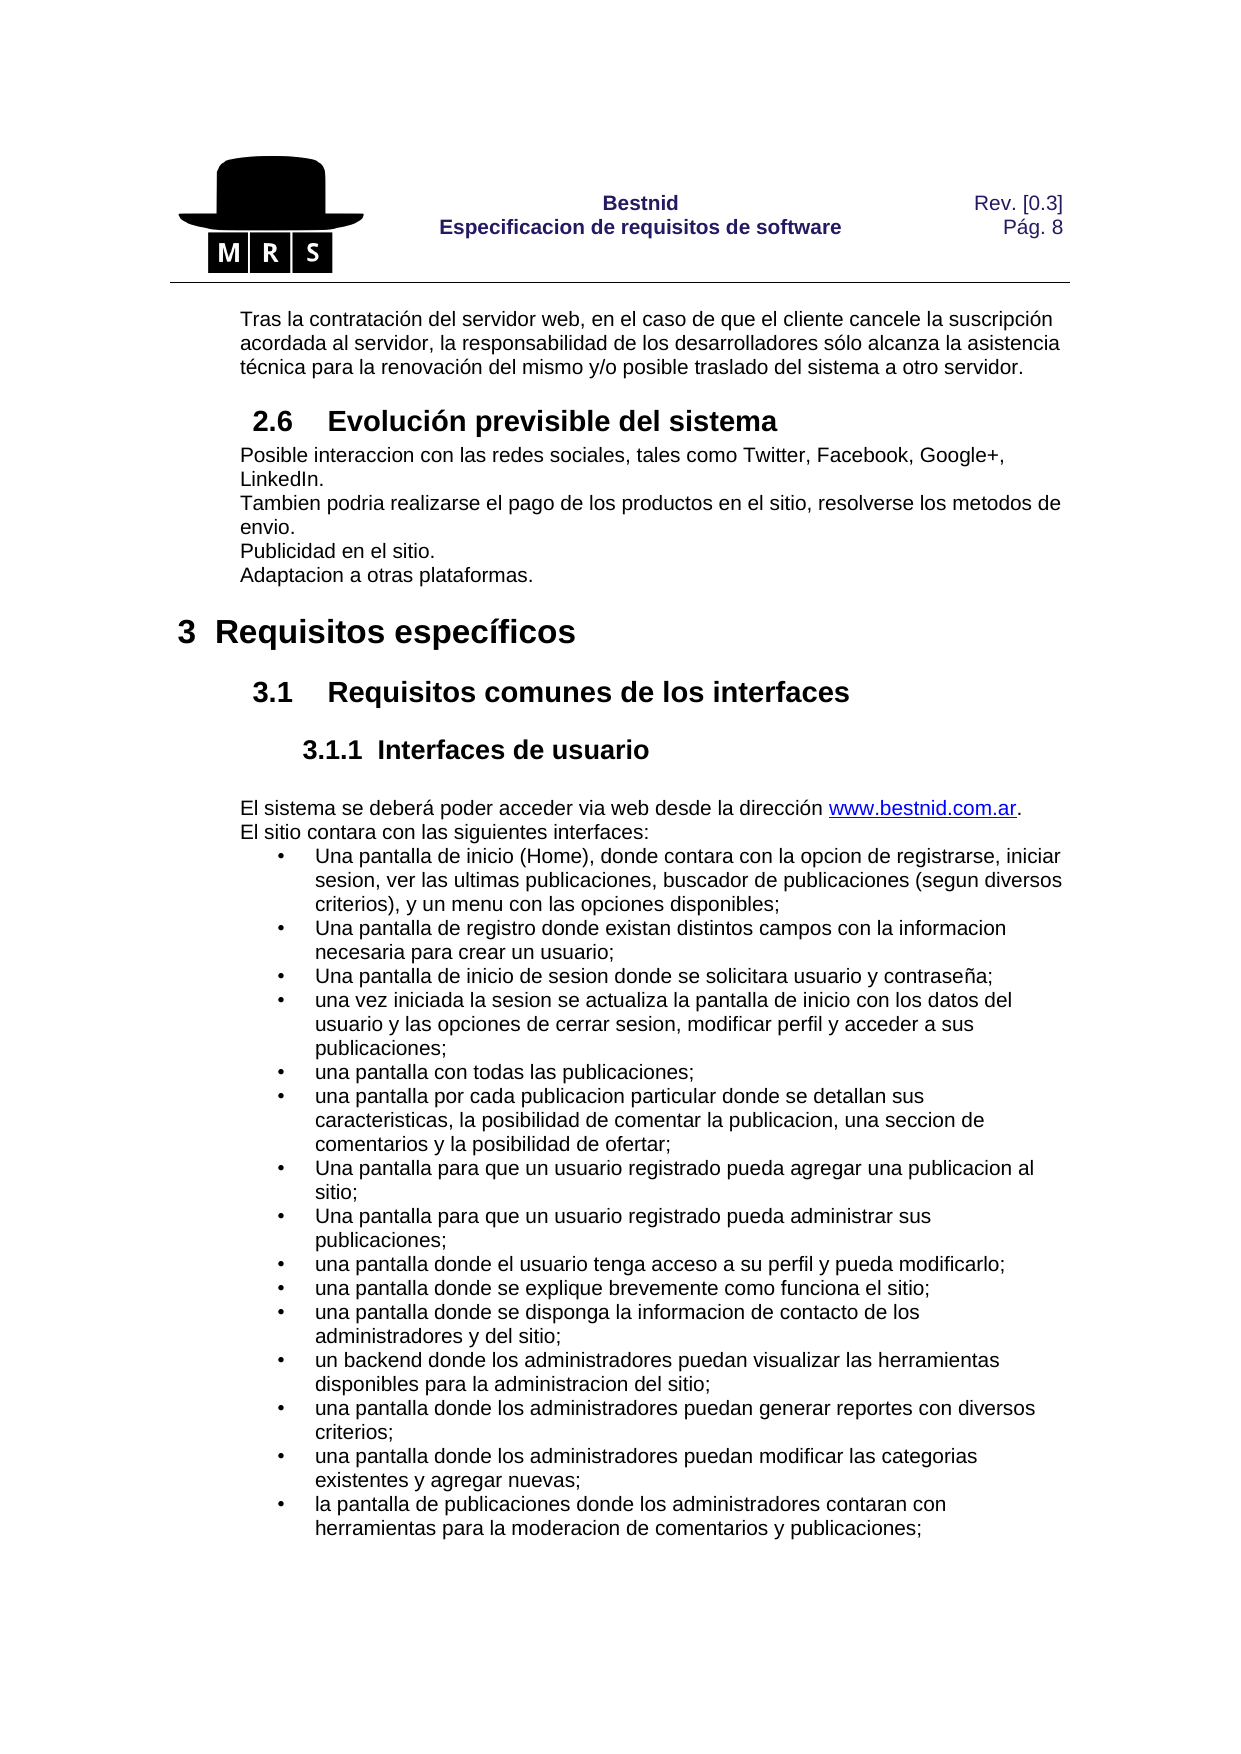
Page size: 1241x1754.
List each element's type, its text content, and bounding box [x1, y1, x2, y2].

list un backend donde los administradores puedan visualizar las herramientas disponibles para la administracion del sitio; [277, 1348, 1063, 1396]
list Una pantalla de registro donde existan distintos campos con la informacion necesaria para crear un usuario; [277, 915, 1063, 963]
text El sistema se deberá poder acceder via web desde la dirección www.bestnid.com.ar. [240, 796, 1063, 819]
list Una pantalla para que un usuario registrado pueda administrar sus publicaciones; [277, 1203, 1063, 1252]
text Publicidad en el sitio. [240, 539, 1063, 563]
subtitle Interfaces de usuario [302, 734, 1063, 765]
list una pantalla con todas las publicaciones; [277, 1059, 1063, 1083]
list una pantalla por cada publicacion particular donde se detallan sus caracteristicas, la posibilidad de comentar la publicacion, una seccion de comentarios y la posibilidad de ofertar; [277, 1083, 1063, 1156]
list la pantalla de publicaciones donde los administradores contaran con herramientas para la moderacion de comentarios y publicaciones; [277, 1492, 1063, 1540]
list una pantalla donde se disponga la informacion de contacto de los administradores y del sitio; [277, 1300, 1063, 1348]
text Tambien podria realizarse el pago de los productos en el sitio, resolverse los metodos de envio. [240, 491, 1063, 539]
picture [178, 156, 364, 273]
list una pantalla donde los administradores puedan modificar las categorias existentes y agregar nuevas; [277, 1444, 1063, 1492]
list Una pantalla de inicio (Home), donde contara con la opcion de registrarse, iniciar sesion, ver las ultimas publicaciones, buscador de publicaciones (segun diversos criterios), y un menu con las opciones disponibles; [277, 843, 1063, 915]
subtitle Requisitos comunes de los interfaces [252, 676, 1063, 709]
list Una pantalla de inicio de sesion donde se solicitara usuario y contraseña; [277, 963, 1063, 987]
list una vez iniciada la sesion se actualiza la pantalla de inicio con los datos del usuario y las opciones de cerrar sesion, modificar perfil y acceder a sus publicaciones; [277, 987, 1063, 1059]
text Posible interaccion con las redes sociales, tales como Twitter, Facebook, Google+, LinkedIn. [240, 443, 1063, 491]
subtitle Evolución previsible del sistema [252, 403, 1063, 437]
list Una pantalla para que un usuario registrado pueda agregar una publicacion al sitio; [277, 1156, 1063, 1203]
subtitle Requisitos específicos [177, 612, 1063, 651]
list una pantalla donde se explique brevemente como funciona el sitio; [277, 1276, 1063, 1300]
list una pantalla donde el usuario tenga acceso a su perfil y pueda modificarlo; [277, 1252, 1063, 1276]
text Adaptacion a otras plataformas. [240, 563, 1063, 587]
text El sitio contara con las siguientes interfaces: [240, 819, 1063, 843]
text Tras la contratación del servidor web, en el caso de que el cliente cancele la suscripción acordada al servidor, la responsabilidad de los desarrolladores sólo alcanza la asistencia técnica para la renovación del mismo y/o posible traslado del sistema a otro servidor. [240, 307, 1063, 378]
list una pantalla donde los administradores puedan generar reportes con diversos criterios; [277, 1396, 1063, 1444]
